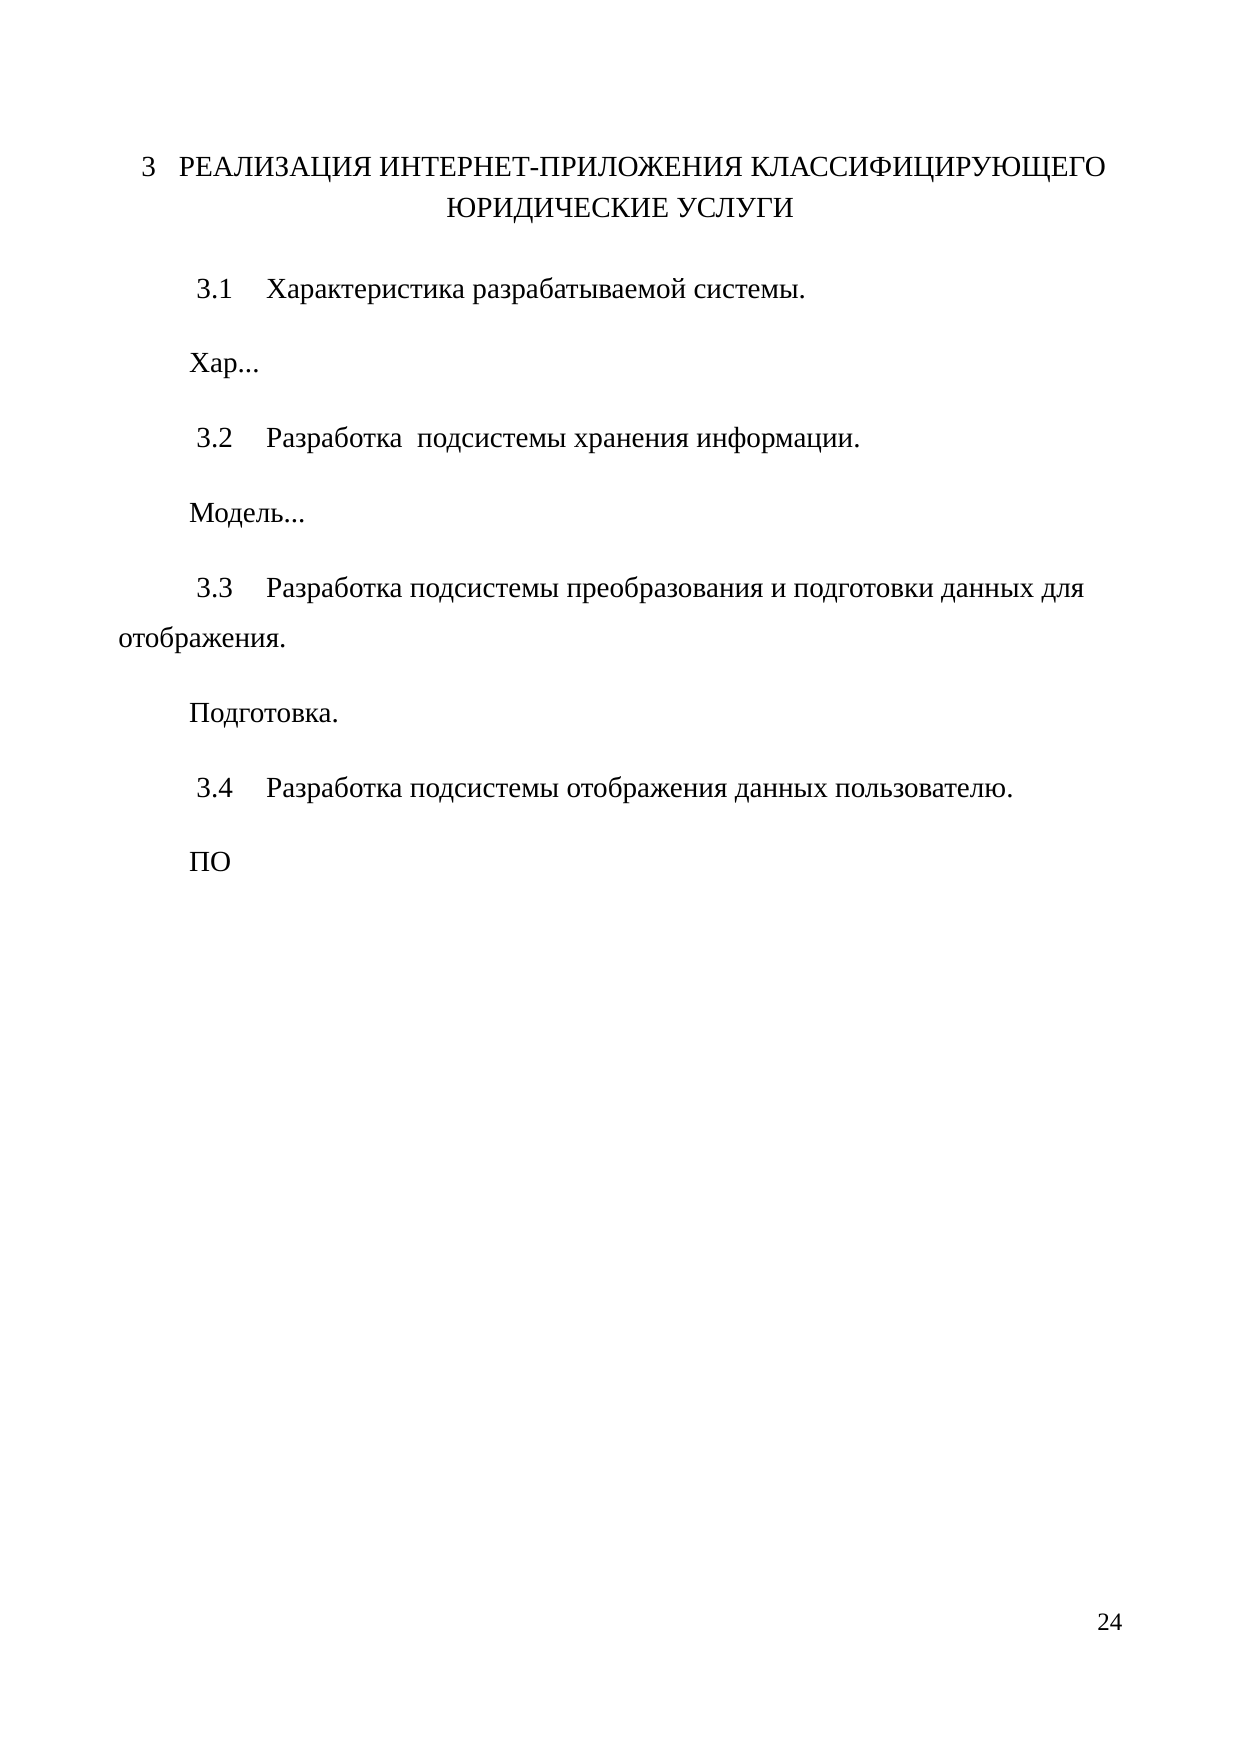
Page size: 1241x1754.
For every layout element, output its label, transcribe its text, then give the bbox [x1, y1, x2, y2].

subtitle Разработка подсистемы хранения информации. [118, 421, 1122, 454]
subtitle Разработка подсистемы преобразования и подготовки данных для отображения. [118, 570, 1122, 654]
text ПО [118, 844, 1122, 878]
subtitle РЕАЛИЗАЦИЯ ИНТЕРНЕТ-ПРИЛОЖЕНИЯ КЛАССИФИЦИРУЮЩЕГО ЮРИДИЧЕСКИЕ УСЛУГИ [118, 143, 1122, 226]
text Подготовка. [118, 695, 1122, 728]
text Модель... [118, 495, 1122, 529]
subtitle Разработка подсистемы отображения данных пользователю. [118, 770, 1122, 804]
text Хар... [118, 346, 1122, 379]
subtitle Характеристика разрабатываемой системы. [118, 271, 1122, 304]
